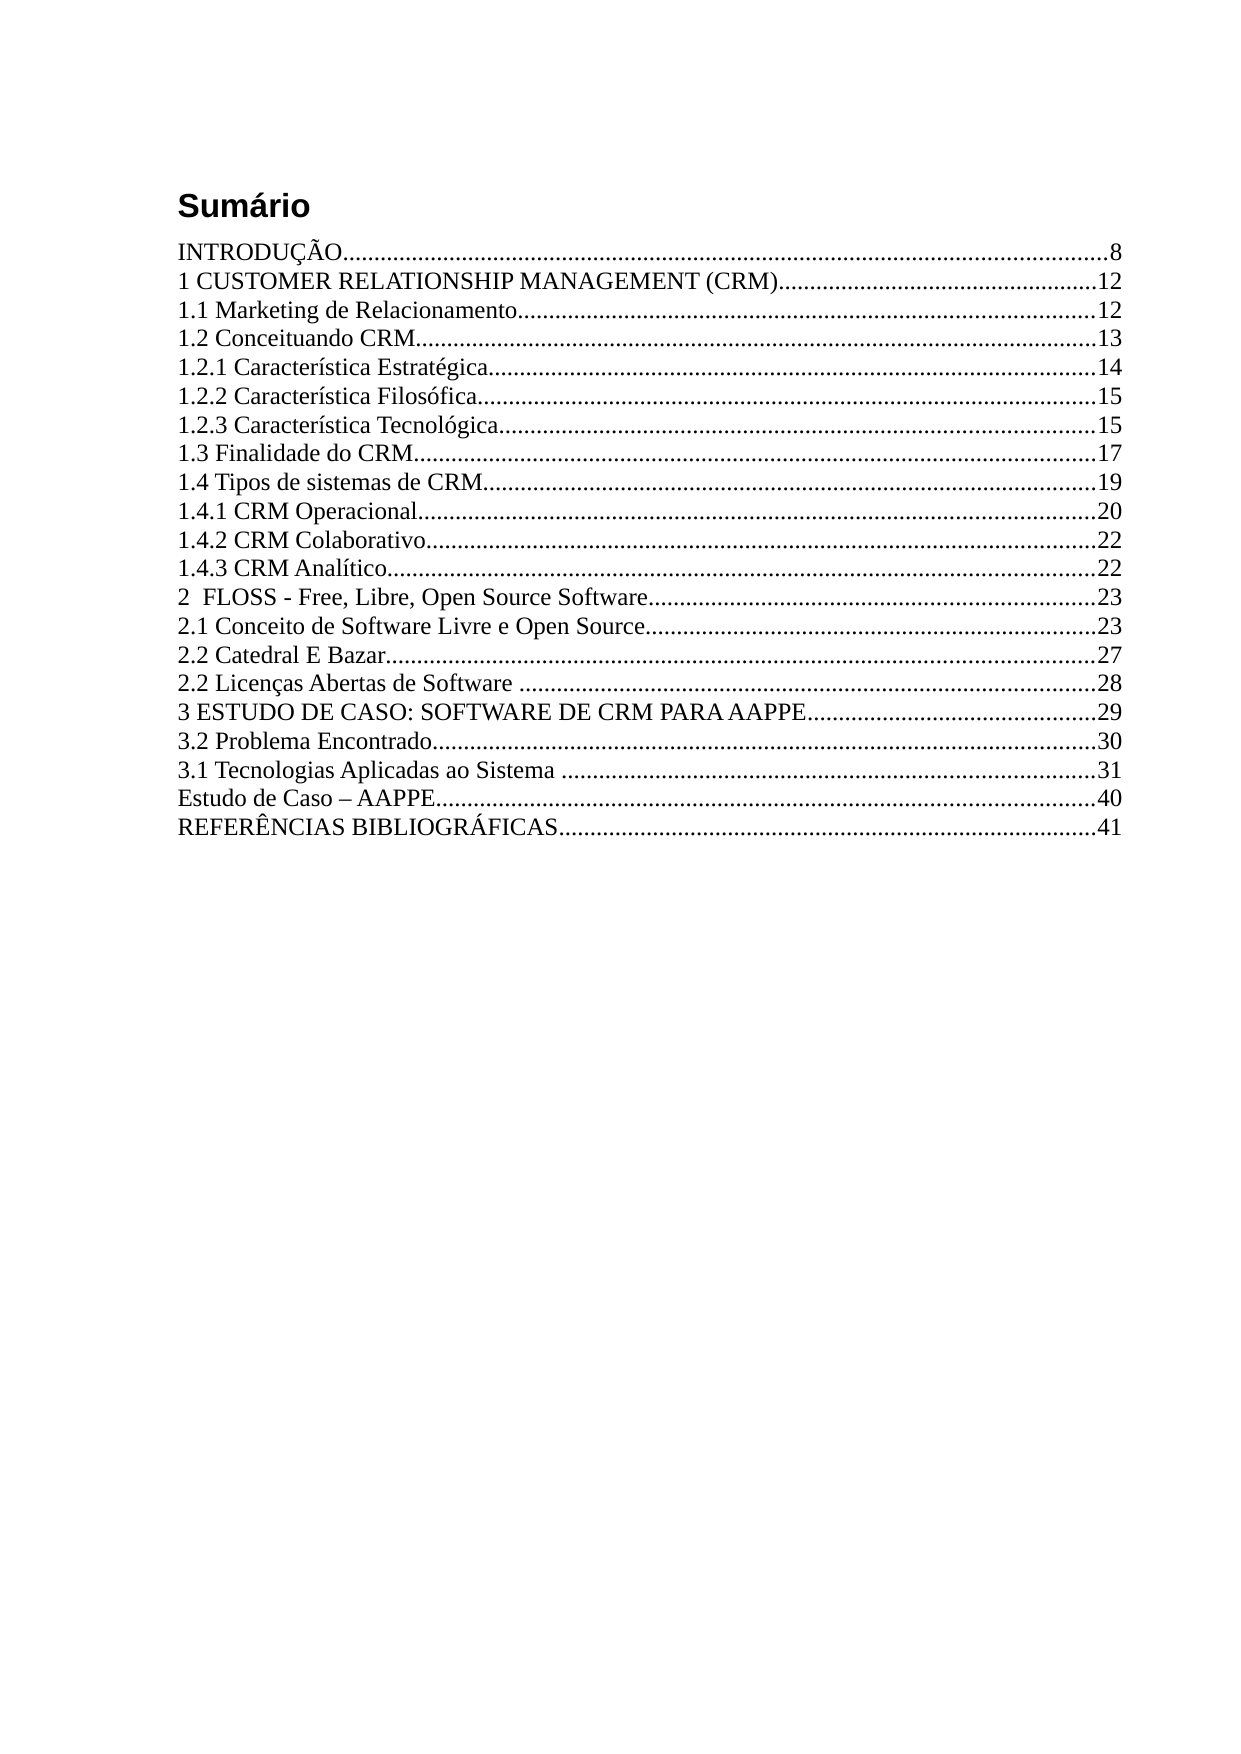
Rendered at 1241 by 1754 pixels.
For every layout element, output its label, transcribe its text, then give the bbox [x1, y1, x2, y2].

text 1.2 Conceituando CRM 13 [177, 323, 1122, 352]
text 2.1 Conceito de Software Livre e Open Source 23 [177, 611, 1122, 640]
text 2 FLOSS - Free, Libre, Open Source Software 23 [177, 582, 1122, 611]
text 3.1 Tecnologias Aplicadas ao Sistema 31 [177, 755, 1122, 783]
text 2.2 Licenças Abertas de Software 28 [177, 668, 1122, 697]
text 1.4.3 CRM Analítico 22 [177, 553, 1122, 582]
text 1.1 Marketing de Relacionamento 12 [177, 295, 1122, 323]
text 2.2 Catedral E Bazar 27 [177, 640, 1122, 668]
text REFERÊNCIAS BIBLIOGRÁFICAS 41 [177, 812, 1122, 841]
text 1.4.2 CRM Colaborativo 22 [177, 525, 1122, 553]
text 3 ESTUDO DE CASO: SOFTWARE DE CRM PARA AAPPE 29 [177, 697, 1122, 726]
text 1.4 Tipos de sistemas de CRM 19 [177, 467, 1122, 496]
text 1.4.1 CRM Operacional 20 [177, 496, 1122, 525]
text 1.2.2 Característica Filosófica 15 [177, 381, 1122, 410]
text Estudo de Caso – AAPPE 40 [177, 783, 1122, 812]
text 1.2.3 Característica Tecnológica 15 [177, 410, 1122, 438]
text 3.2 Problema Encontrado 30 [177, 726, 1122, 755]
text INTRODUÇÃO 8 [177, 237, 1122, 266]
text 1 CUSTOMER RELATIONSHIP MANAGEMENT (CRM) 12 [177, 266, 1122, 295]
text 1.3 Finalidade do CRM 17 [177, 438, 1122, 467]
subtitle Sumário [177, 186, 1122, 225]
text 1.2.1 Característica Estratégica 14 [177, 352, 1122, 381]
